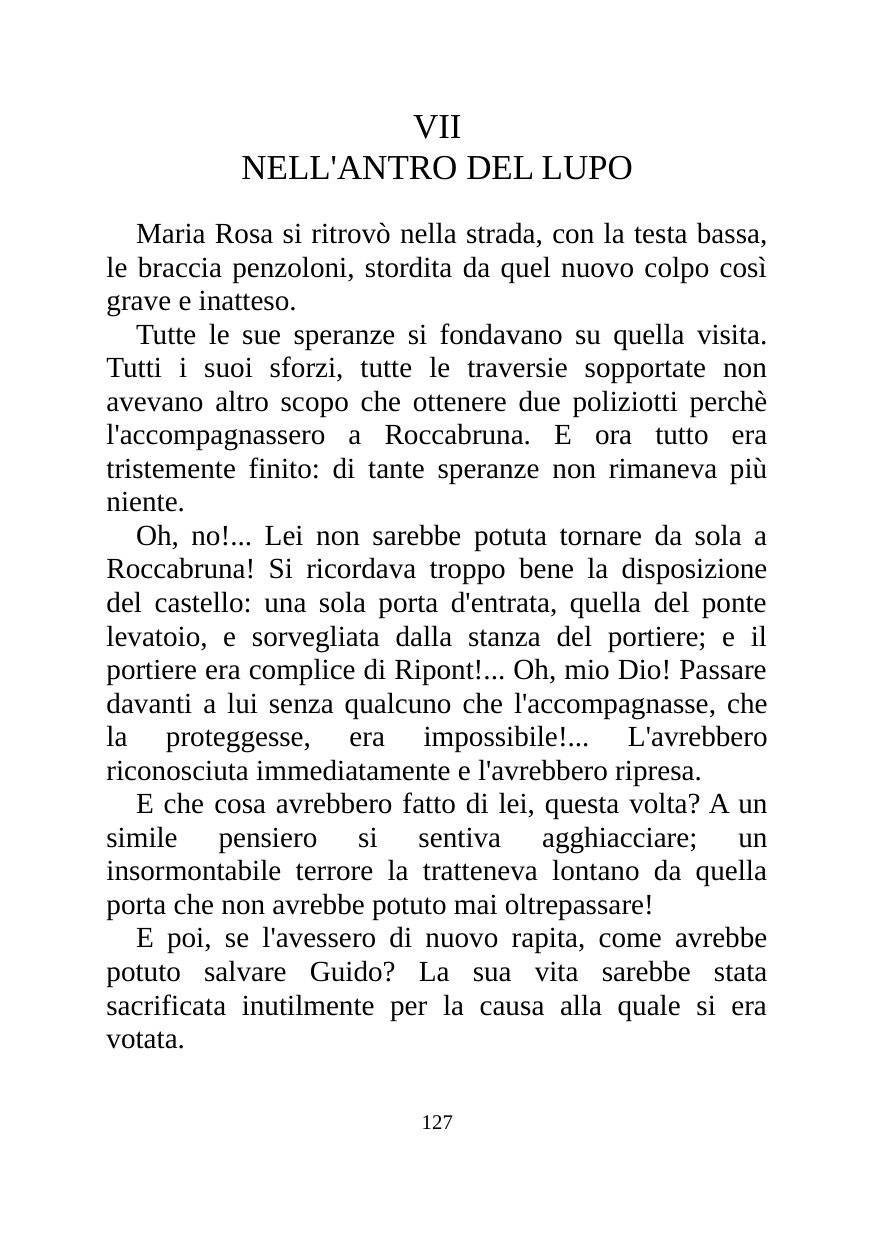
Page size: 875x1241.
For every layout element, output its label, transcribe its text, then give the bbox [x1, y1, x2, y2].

text Oh, no!... Lei non sarebbe potuta tornare da sola a Roccabruna! Si ricordava troppo bene la disposizione del castello: una sola porta d'entrata, quella del ponte levatoio, e sorvegliata dalla stanza del portiere; e il portiere era complice di Ripont!... Oh, mio Dio! Passare davanti a lui senza qualcuno che l'accompagnasse, che la proteggesse, era impossibile!... L'avrebbero riconosciuta immediatamente e l'avrebbero ripresa. [106, 518, 768, 786]
text Tutte le sue speranze si fondavano su quella visita. Tutti i suoi sforzi, tutte le traversie sopportate non avevano altro scopo che ottenere due poliziotti perchè l'accompagnassero a Roccabruna. E ora tutto era tristemente finito: di tante speranze non rimaneva più niente. [106, 317, 768, 518]
text Maria Rosa si ritrovò nella strada, con la testa bassa, le braccia penzoloni, stordita da quel nuovo colpo così grave e inatteso. [106, 216, 768, 317]
subtitle VII NELL'ANTRO DEL LUPO [106, 106, 768, 187]
text E che cosa avrebbero fatto di lei, questa volta? A un simile pensiero si sentiva agghiacciare; un insormontabile terrore la tratteneva lontano da quella porta che non avrebbe potuto mai oltrepassare! [106, 786, 768, 921]
text E poi, se l'avessero di nuovo rapita, come avrebbe potuto salvare Guido? La sua vita sarebbe stata sacrificata inutilmente per la causa alla quale si era votata. [106, 921, 768, 1055]
